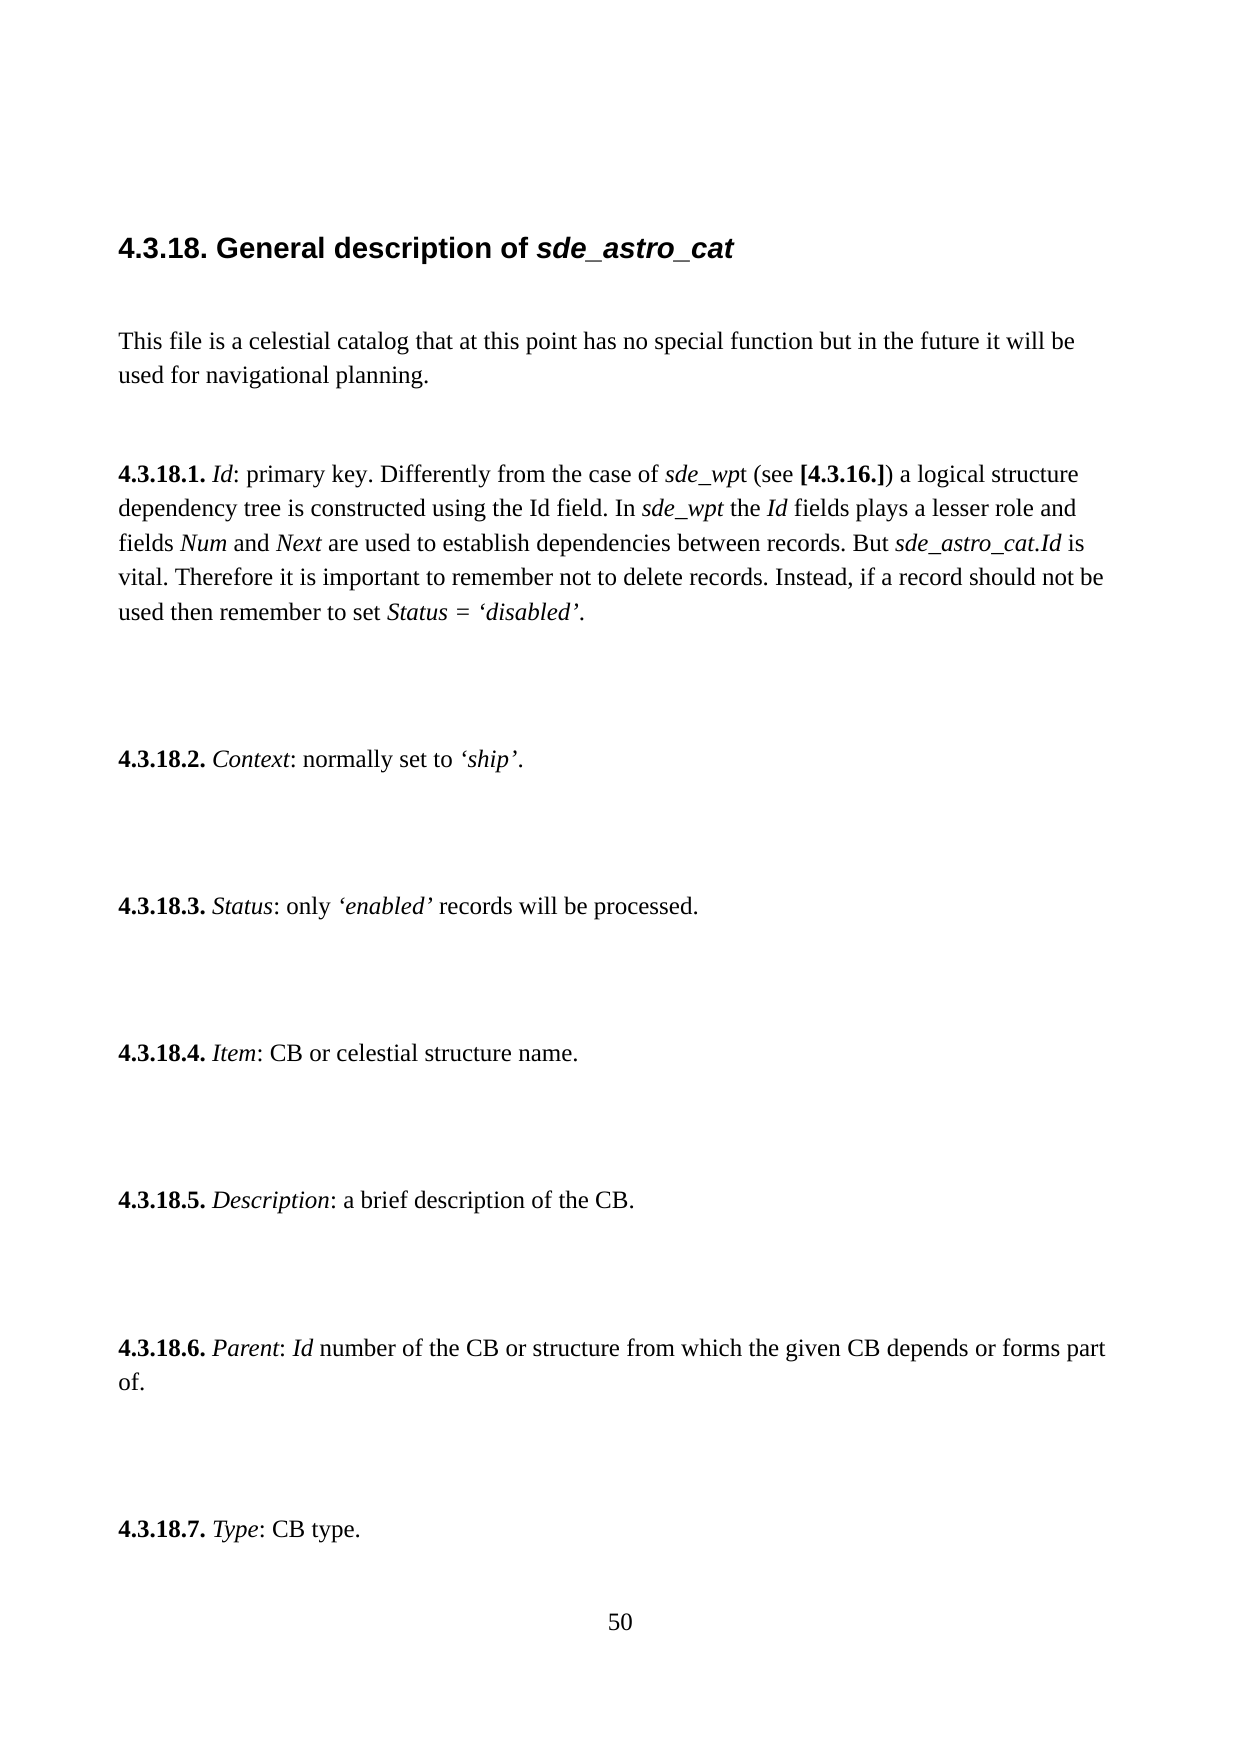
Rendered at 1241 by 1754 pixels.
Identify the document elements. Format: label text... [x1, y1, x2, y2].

text This file is a celestial catalog that at this point has no special function but in the future it will be used for navigational planning. [118, 326, 1122, 389]
text 4.3.18.4. Item: CB or celestial structure name. [118, 1038, 1122, 1067]
text 4.3.18.1. Id: primary key. Differently from the case of sde_wpt (see [4.3.16.]) a logical structure dependency tree is constructed using the Id field. In sde_wpt the Id fields plays a lesser role and fields Num and Next are used to establish dependencies between records. But sde_astro_cat.Id is vital. Therefore it is important to remember not to delete records. Instead, if a record should not be used then remember to set Status = ‘disabled’. [118, 459, 1122, 625]
subtitle 4.3.18. General description of sde_astro_cat [118, 231, 1122, 264]
text 4.3.18.2. Context: normally set to ‘ship’. [118, 744, 1122, 773]
text 4.3.18.7. Type: CB type. [118, 1514, 1122, 1543]
text 4.3.18.5. Description: a brief description of the CB. [118, 1185, 1122, 1214]
text 4.3.18.6. Parent: Id number of the CB or structure from which the given CB depends or forms part of. [118, 1333, 1122, 1396]
text 4.3.18.3. Status: only ‘enabled’ records will be processed. [118, 891, 1122, 920]
